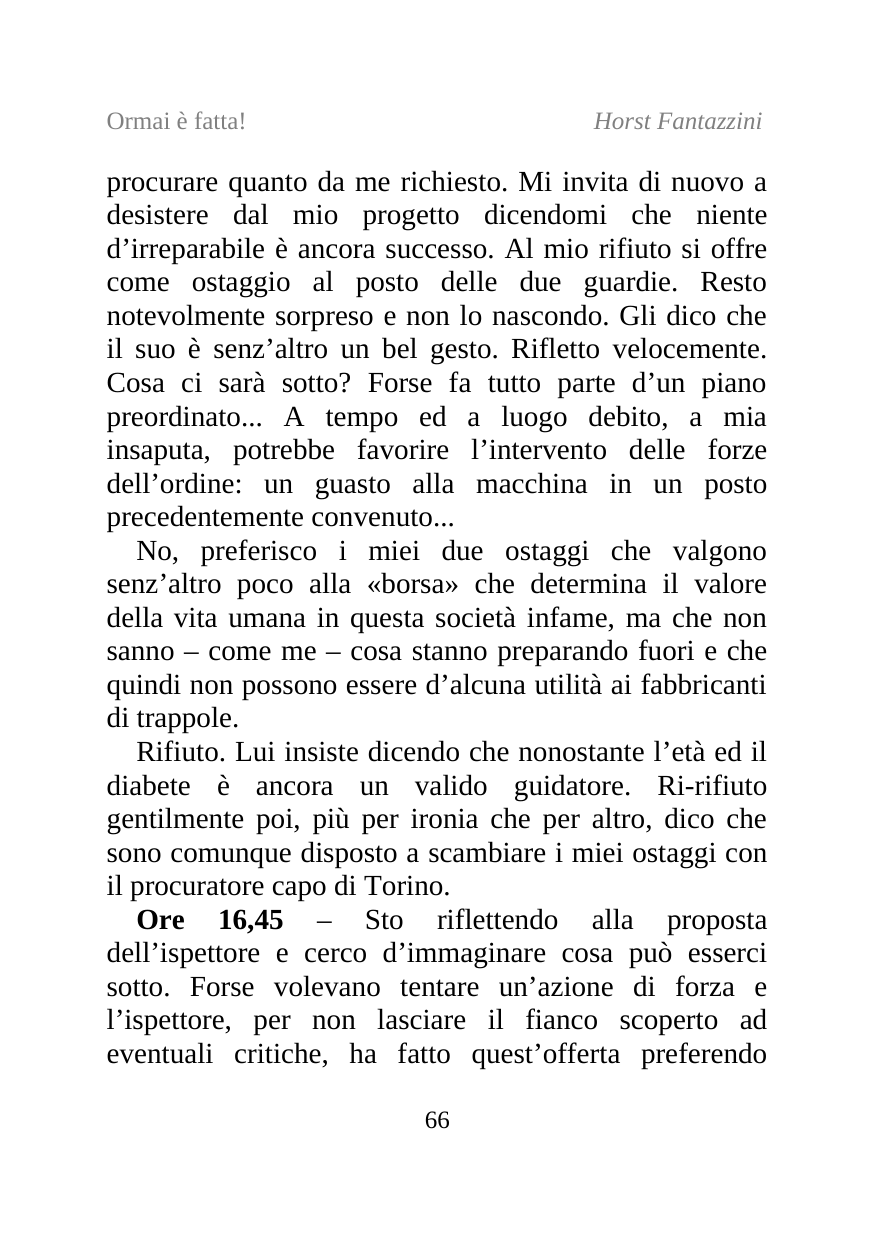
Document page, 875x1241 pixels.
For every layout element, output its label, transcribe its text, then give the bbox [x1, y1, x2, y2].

text Ore 16,45 – Sto riflettendo alla proposta dell’ispettore e cerco d’immaginare cosa può esserci sotto. Forse volevano tentare un’azione di forza e l’ispettore, per non lasciare il fianco scoperto ad eventuali critiche, ha fatto quest’offerta preferendo [106, 902, 768, 1069]
text No, preferisco i miei due ostaggi che valgono senz’altro poco alla «borsa» che determina il valore della vita umana in questa società infame, ma che non sanno – come me – cosa stanno preparando fuori e che quindi non possono essere d’alcuna utilità ai fabbricanti di trappole. [106, 533, 768, 734]
text procurare quanto da me richiesto. Mi invita di nuovo a desistere dal mio progetto dicendomi che niente d’irreparabile è ancora successo. Al mio rifiuto si offre come ostaggio al posto delle due guardie. Resto notevolmente sorpreso e non lo nascondo. Gli dico che il suo è senz’altro un bel gesto. Rifletto velocemente. Cosa ci sarà sotto? Forse fa tutto parte d’un piano preordinato... A tempo ed a luogo debito, a mia insaputa, potrebbe favorire l’intervento delle forze dell’ordine: un guasto alla macchina in un posto precedentemente convenuto... [106, 164, 768, 533]
text Rifiuto. Lui insiste dicendo che nonostante l’età ed il diabete è ancora un valido guidatore. Ri-rifiuto gentilmente poi, più per ironia che per altro, dico che sono comunque disposto a scambiare i miei ostaggi con il procuratore capo di Torino. [106, 734, 768, 902]
